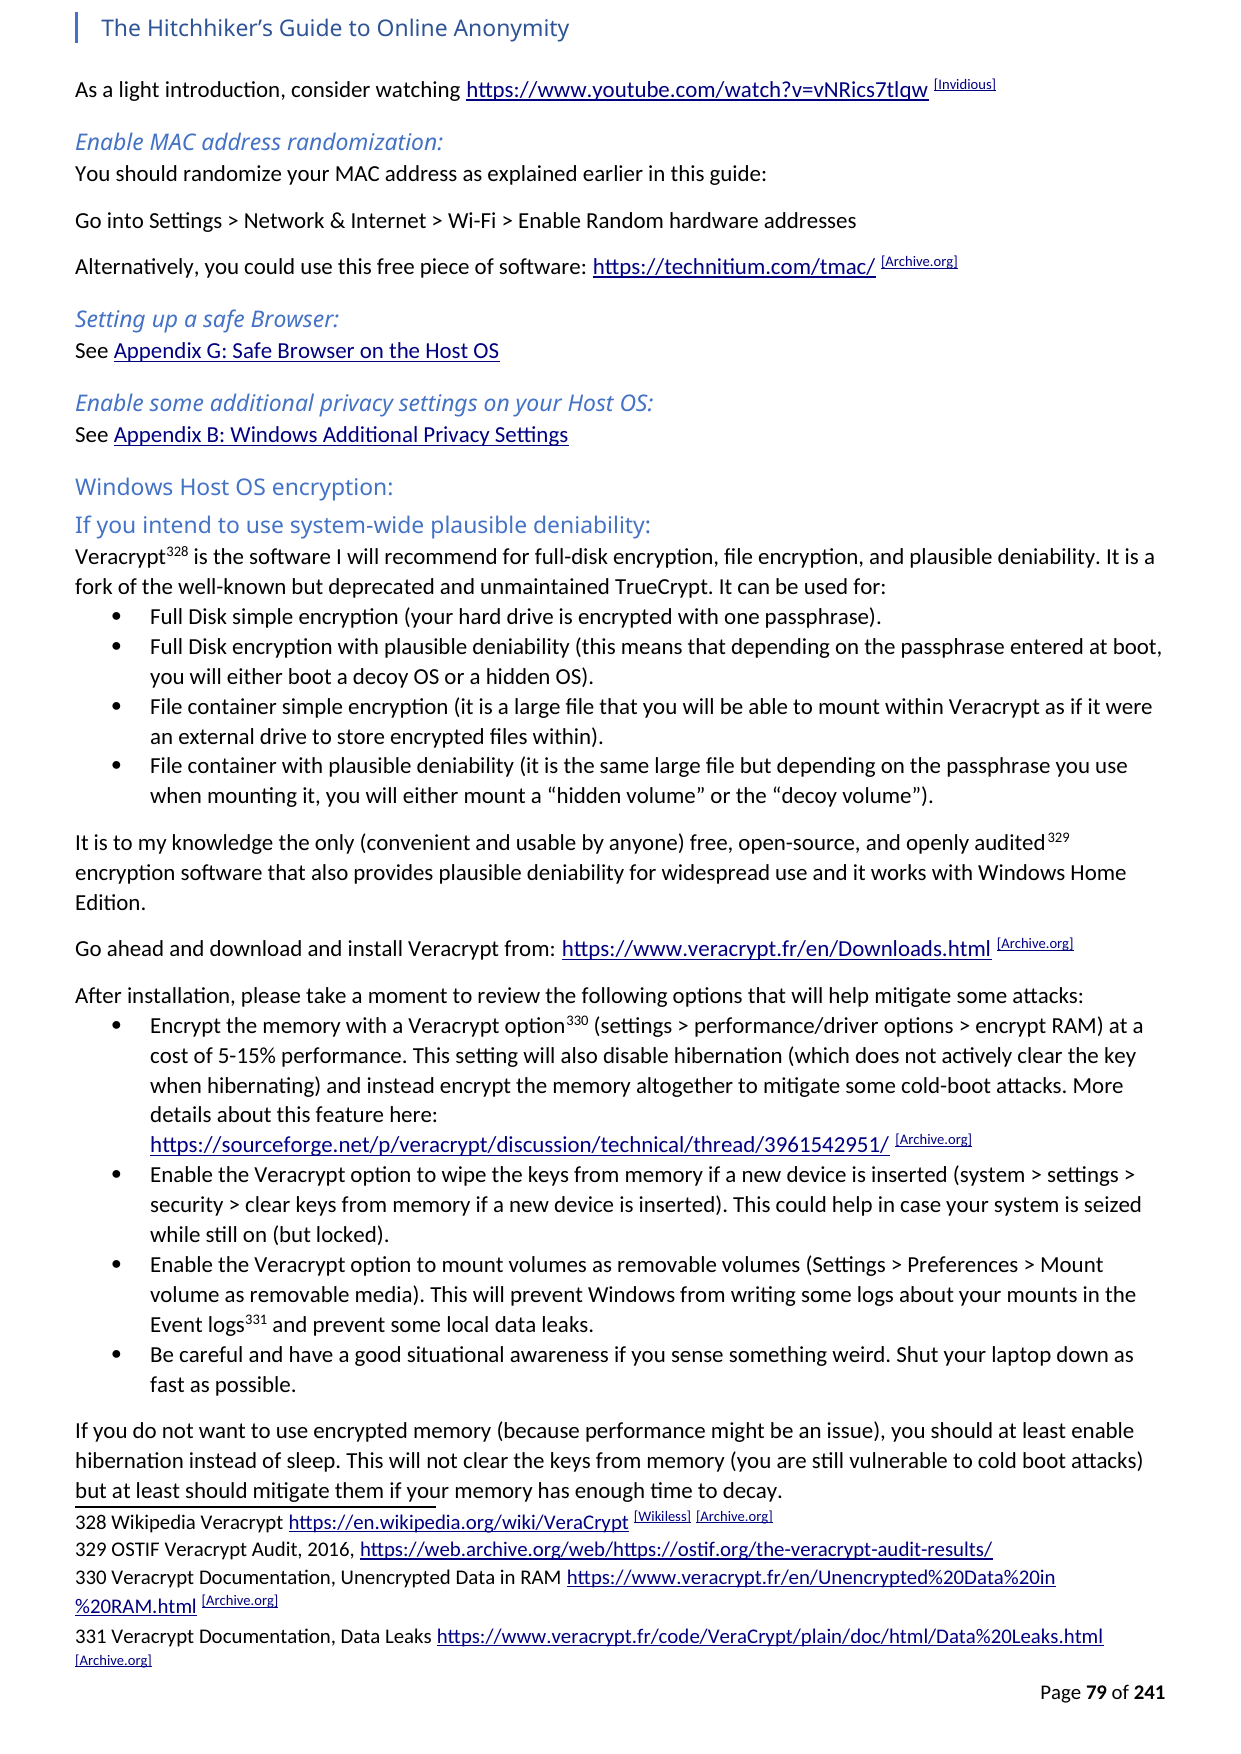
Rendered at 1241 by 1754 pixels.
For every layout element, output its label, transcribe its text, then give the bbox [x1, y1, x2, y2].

list Veracrypt Documentation, Data Leaks https://www.veracrypt.fr/code/VeraCrypt/plain/doc/html/Data%20Leaks.html [Archive.org] [75, 1621, 1165, 1679]
text Go ahead and download and install Veracrypt from: https://www.veracrypt.fr/en/Downloads.html [Archive.org] [75, 934, 1165, 962]
text You should randomize your MAC address as explained earlier in this guide: [75, 159, 1165, 187]
text Go into Settings > Network & Internet > Wi-Fi > Enable Random hardware addresses [75, 206, 1165, 234]
list Full Disk encryption with plausible deniability (this means that depending on the passphrase entered at boot, you will either boot a decoy OS or a hidden OS). [112, 632, 1165, 690]
subtitle Enable MAC address randomization: [75, 126, 1165, 157]
text Wikipedia Veracrypt https://en.wikipedia.org/wiki/VeraCrypt [Wikiless] [Archive.org] [75, 1507, 1165, 1535]
list Be careful and have a good situational awareness if you sense something weird. Shut your laptop down as fast as possible. [112, 1340, 1165, 1398]
text Alternatively, you could use this free piece of software: https://technitium.com/tmac/ [Archive.org] [75, 252, 1165, 280]
list Enable the Veracrypt option to mount volumes as removable volumes (Settings > Preferences > Mount volume as removable media). This will prevent Windows from writing some logs about your mounts in the Event logs and prevent some local data leaks. [112, 1250, 1165, 1338]
subtitle Windows Host OS encryption: [75, 471, 1165, 503]
list File container simple encryption (it is a large file that you will be able to mount within Veracrypt as if it were an external drive to store encrypted files within). [112, 692, 1165, 750]
list Encrypt the memory with a Veracrypt option (settings > performance/driver options > encrypt RAM) at a cost of 5-15% performance. This setting will also disable hibernation (which does not actively clear the key when hibernating) and instead encrypt the memory altogether to mitigate some cold-boot attacks. More details about this feature here: https://sourceforge.net/p/veracrypt/discussion/technical/thread/3961542951/ [Archive.org] [112, 1011, 1165, 1158]
list Enable the Veracrypt option to wipe the keys from memory if a new device is inserted (system > settings > security > clear keys from memory if a new device is inserted). This could help in case your system is seized while still on (but locked). [112, 1160, 1165, 1248]
list Full Disk simple encryption (your hard drive is encrypted with one passphrase). [112, 602, 1165, 630]
subtitle If you intend to use system-wide plausible deniability: [75, 509, 1165, 540]
text OSTIF Veracrypt Audit, 2016, https://web.archive.org/web/https://ostif.org/the-veracrypt-audit-results/ [75, 1537, 1165, 1562]
text It is to my knowledge the only (convenient and usable by anyone) free, open-source, and openly audited encryption software that also provides plausible deniability for widespread use and it works with Windows Home Edition. [75, 828, 1165, 916]
text After installation, please take a moment to review the following options that will help mitigate some attacks: [75, 981, 1165, 1009]
list Veracrypt Documentation, Unencrypted Data in RAM https://www.veracrypt.fr/en/Unencrypted%20Data%20in%20RAM.html [Archive.org] [75, 1564, 1165, 1619]
text See Appendix G: Safe Browser on the Host OS [75, 336, 1165, 364]
text If you do not want to use encrypted memory (because performance might be an issue), you should at least enable hibernation instead of sleep. This will not clear the keys from memory (you are still vulnerable to cold boot attacks) but at least should mitigate them if your memory has enough time to decay. [75, 1416, 1165, 1504]
subtitle Enable some additional privacy settings on your Host OS: [75, 387, 1165, 418]
text Veracrypt is the software I will recommend for full-disk encryption, file encryption, and plausible deniability. It is a fork of the well-known but deprecated and unmaintained TrueCrypt. It can be used for: [75, 542, 1165, 600]
subtitle Setting up a safe Browser: [75, 303, 1165, 334]
text As a light introduction, consider watching https://www.youtube.com/watch?v=vNRics7tlqw [Invidious] [75, 75, 1165, 103]
text See Appendix B: Windows Additional Privacy Settings [75, 421, 1165, 449]
list File container with plausible deniability (it is the same large file but depending on the passphrase you use when mounting it, you will either mount a “hidden volume” or the “decoy volume”). [112, 752, 1165, 809]
